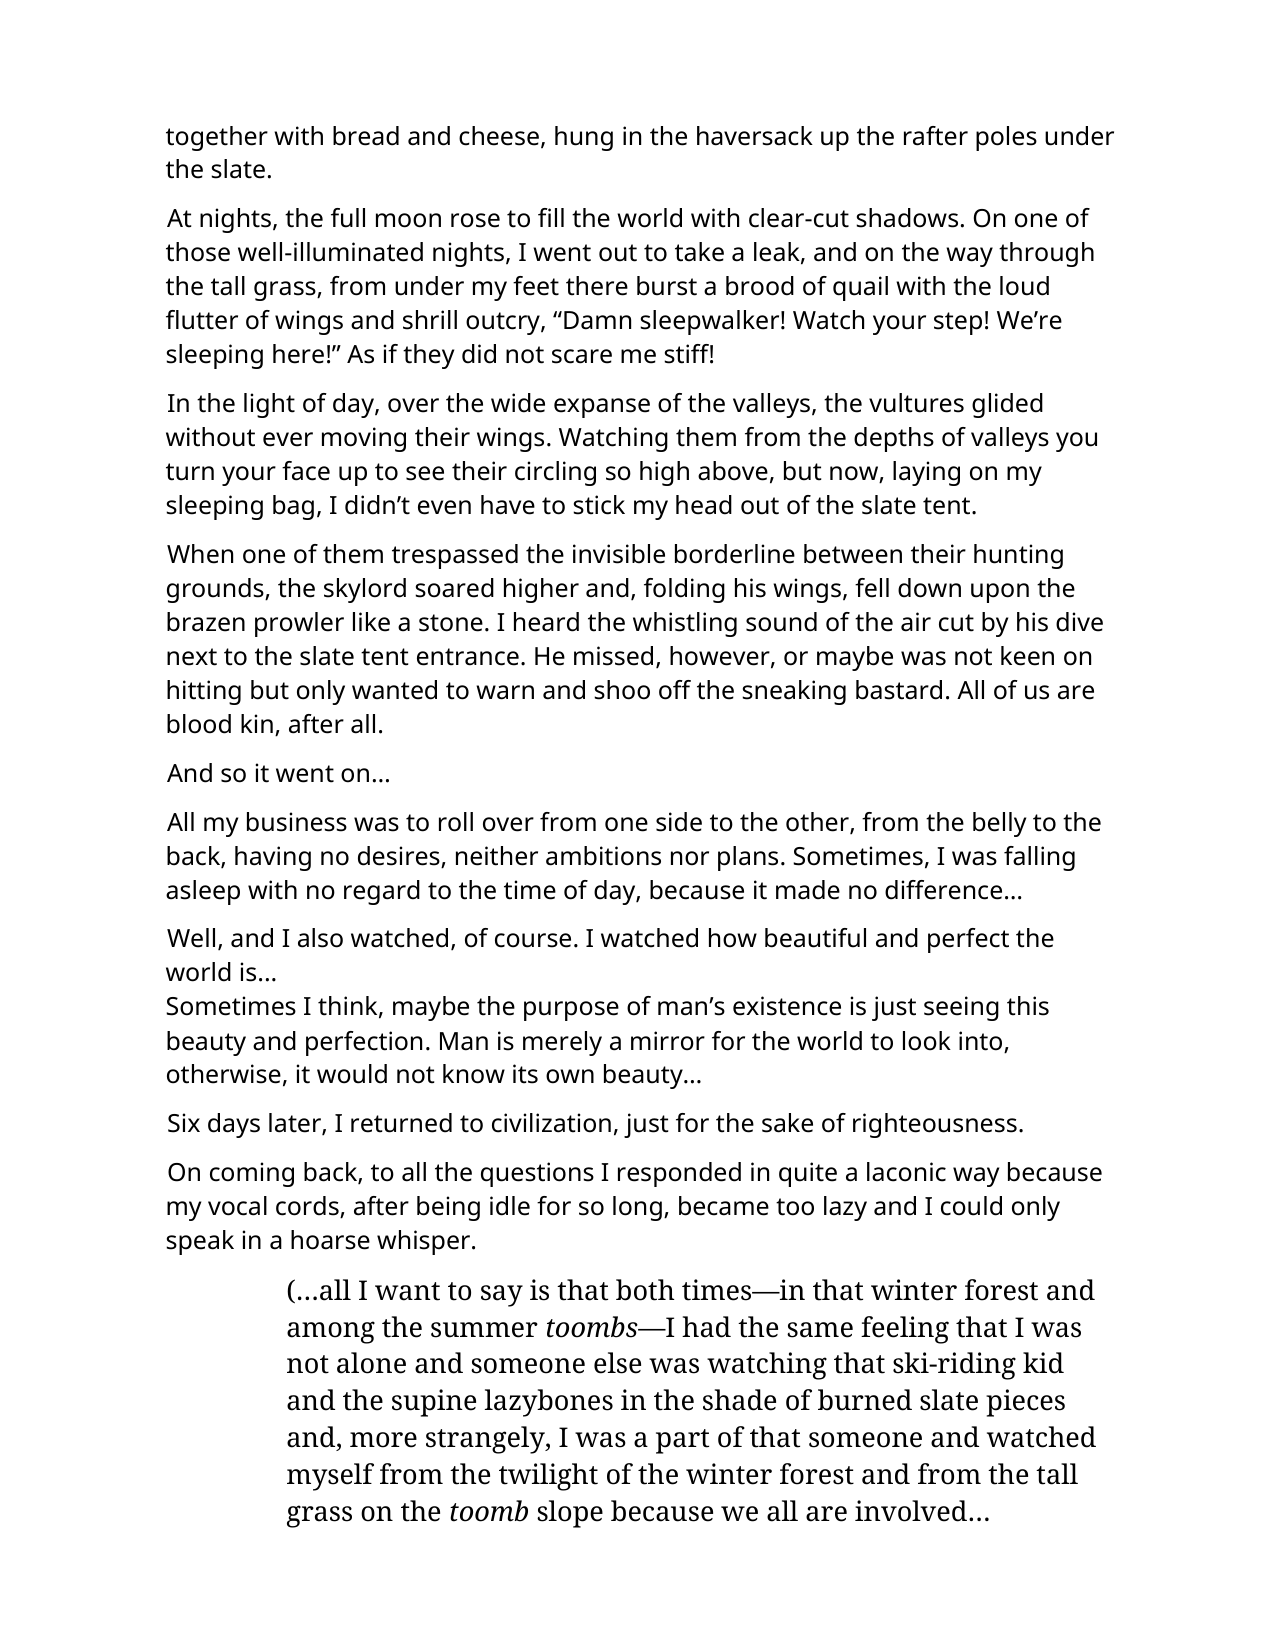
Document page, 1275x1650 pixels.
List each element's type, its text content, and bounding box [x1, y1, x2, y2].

text Well, and I also watched, of course. I watched how beautiful and perfect the world is... Sometimes I think, maybe the purpose of man’s existence is just seeing this beauty and perfection. Man is merely a mirror for the world to look into, otherwise, it would not know its own beauty… [165, 921, 1118, 1091]
list (…all I want to say is that both times—in that winter forest and among the summer toombs—I had the same feeling that I was not alone and someone else was watching that ski-riding kid and the supine lazybones in the shade of burned slate pieces and, more strangely, I was a part of that someone and watched myself from the twilight of the winter forest and from the tall grass on the toomb slope because we all are involved… [286, 1271, 1118, 1529]
text At nights, the full moon rose to fill the world with clear-cut shadows. On one of those well-illuminated nights, I went out to take a leak, and on the way through the tall grass, from under my feet there burst a brood of quail with the loud flutter of wings and shrill outcry, “Damn sleepwalker! Watch your step! We’re sleeping here!” As if they did not scare me stiff! [165, 201, 1118, 371]
text together with bread and cheese, hung in the haversack up the rafter poles under the slate. [165, 118, 1118, 186]
text In the light of day, over the wide expanse of the valleys, the vultures glided without ever moving their wings. Watching them from the depths of valleys you turn your face up to see their circling so high above, but now, laying on my sleeping bag, I didn’t even have to stick my head out of the slate tent. [165, 386, 1118, 522]
text On coming back, to all the questions I responded in quite a laconic way because my vocal cords, after being idle for so long, became too lazy and I could only speak in a hoarse whisper. [165, 1154, 1118, 1257]
text And so it went on… [165, 756, 1118, 789]
text All my business was to roll over from one side to the other, from the belly to the back, having no desires, neither ambitions nor plans. Sometimes, I was falling asleep with no regard to the time of day, because it made no difference… [165, 804, 1118, 906]
text When one of them trespassed the invisible borderline between their hunting grounds, the skylord soared higher and, folding his wings, fell down upon the brazen prowler like a stone. I heard the whistling sound of the air cut by his dive next to the slate tent entrance. He missed, however, or maybe was not keen on hitting but only wanted to warn and shoo off the sneaking bastard. All of us are blood kin, after all. [165, 537, 1118, 741]
text Six days later, I returned to civilization, just for the sake of righteousness. [165, 1106, 1118, 1140]
